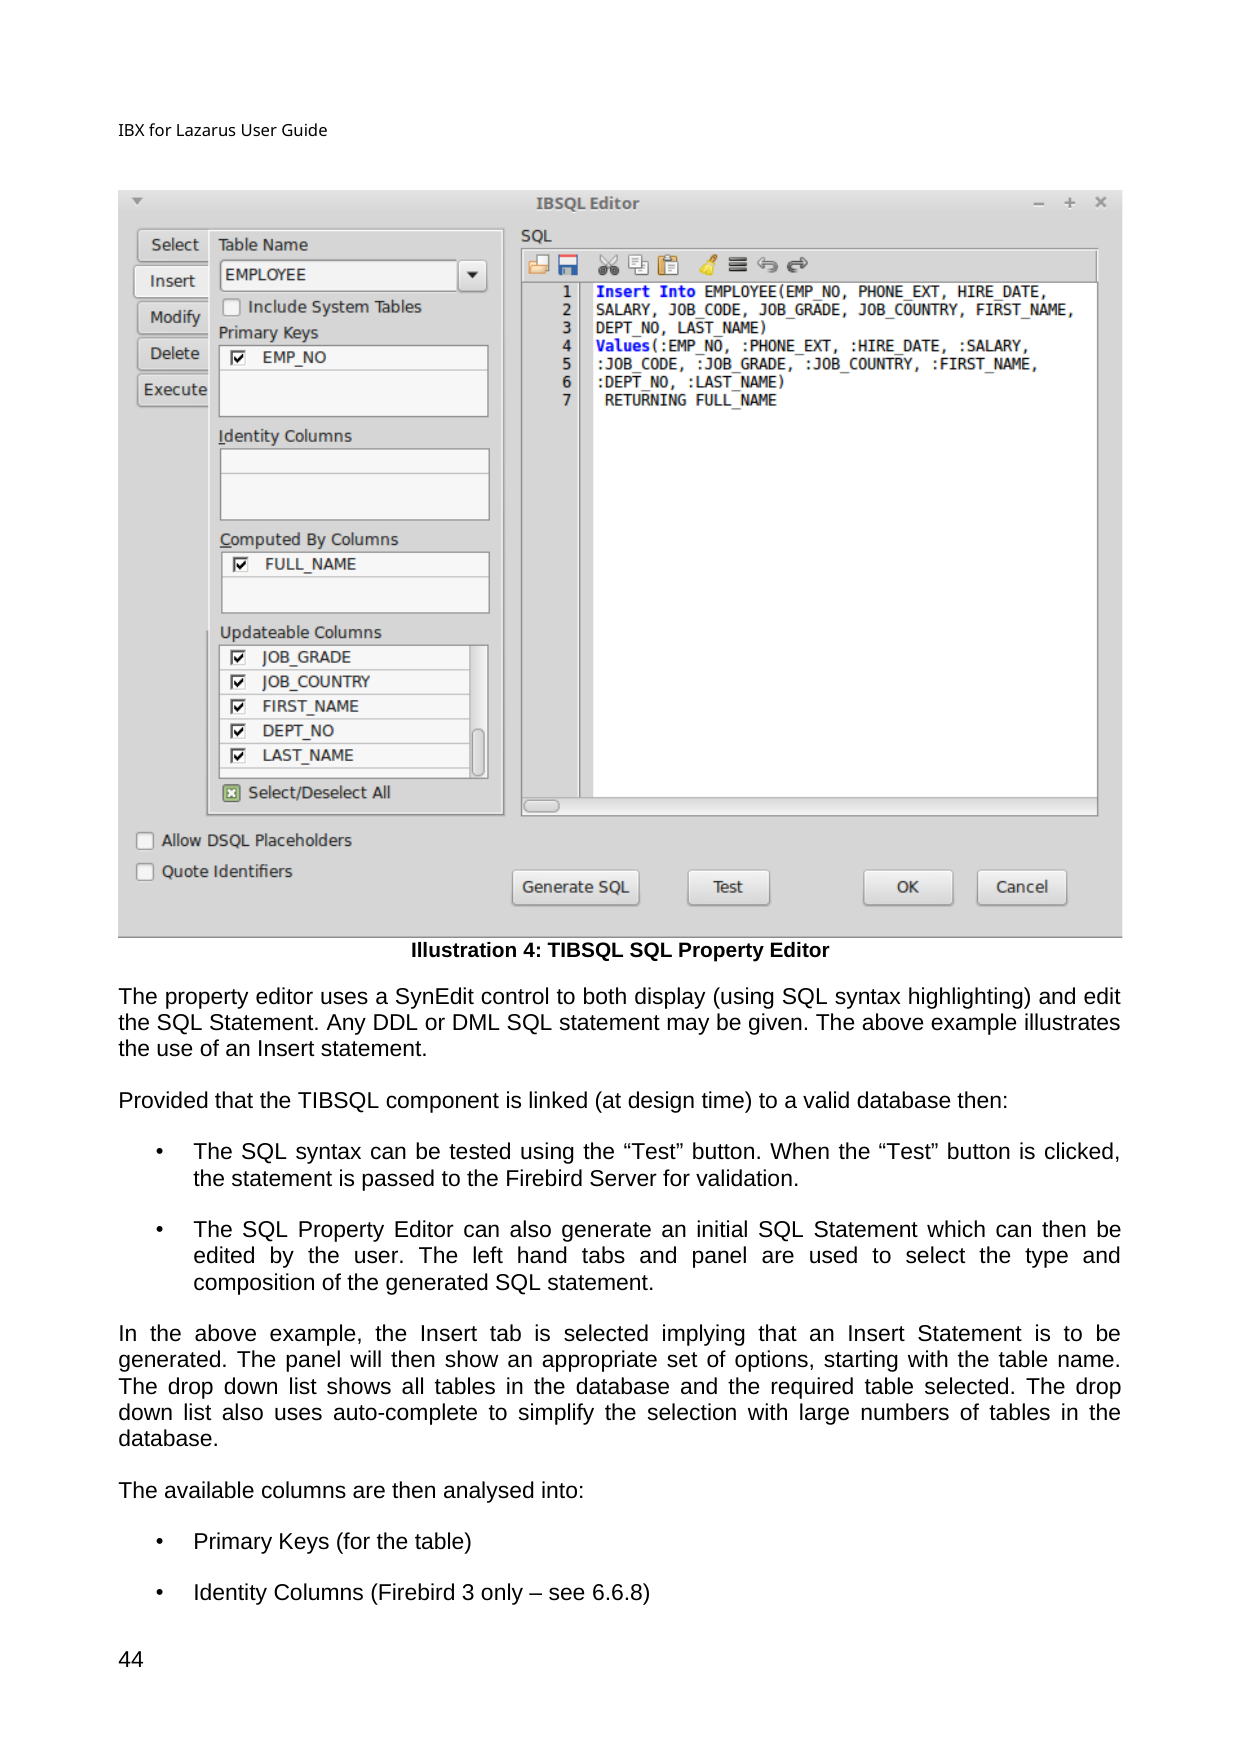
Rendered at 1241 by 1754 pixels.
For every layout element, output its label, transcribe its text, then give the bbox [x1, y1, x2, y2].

list The SQL Property Editor can also generate an initial SQL Statement which can then be edited by the user. The left hand tabs and panel are used to select the type and composition of the generated SQL statement. [156, 1216, 1122, 1295]
list The SQL syntax can be tested using the “Test” button. When the “Test” button is clicked, the statement is passed to the Firebird Server for validation. [156, 1138, 1122, 1191]
list Primary Keys (for the table) [156, 1528, 1122, 1554]
text [118, 178, 1122, 190]
text In the above example, the Insert tab is selected implying that an Insert Statement is to be generated. The panel will then show an appropriate set of options, starting with the table name. The drop down list shows all tables in the database and the required table selected. The drop down list also uses auto-complete to simplify the selection with large numbers of tables in the database. [118, 1320, 1122, 1452]
text Illustration 4: TIBSQL SQL Property Editor [118, 938, 1122, 962]
list Identity Columns (Firebird 3 only – see 6.6.8) [156, 1579, 1122, 1606]
text The property editor uses a SynEdit control to both display (using SQL syntax highlighting) and edit the SQL Statement. Any DDL or DML SQL statement may be given. The above example illustrates the use of an Insert statement. [118, 962, 1122, 1062]
picture [118, 190, 1123, 938]
text The available columns are then analysed into: [118, 1477, 1122, 1503]
text Provided that the TIBSQL component is linked (at design time) to a valid database then: [118, 1087, 1122, 1113]
